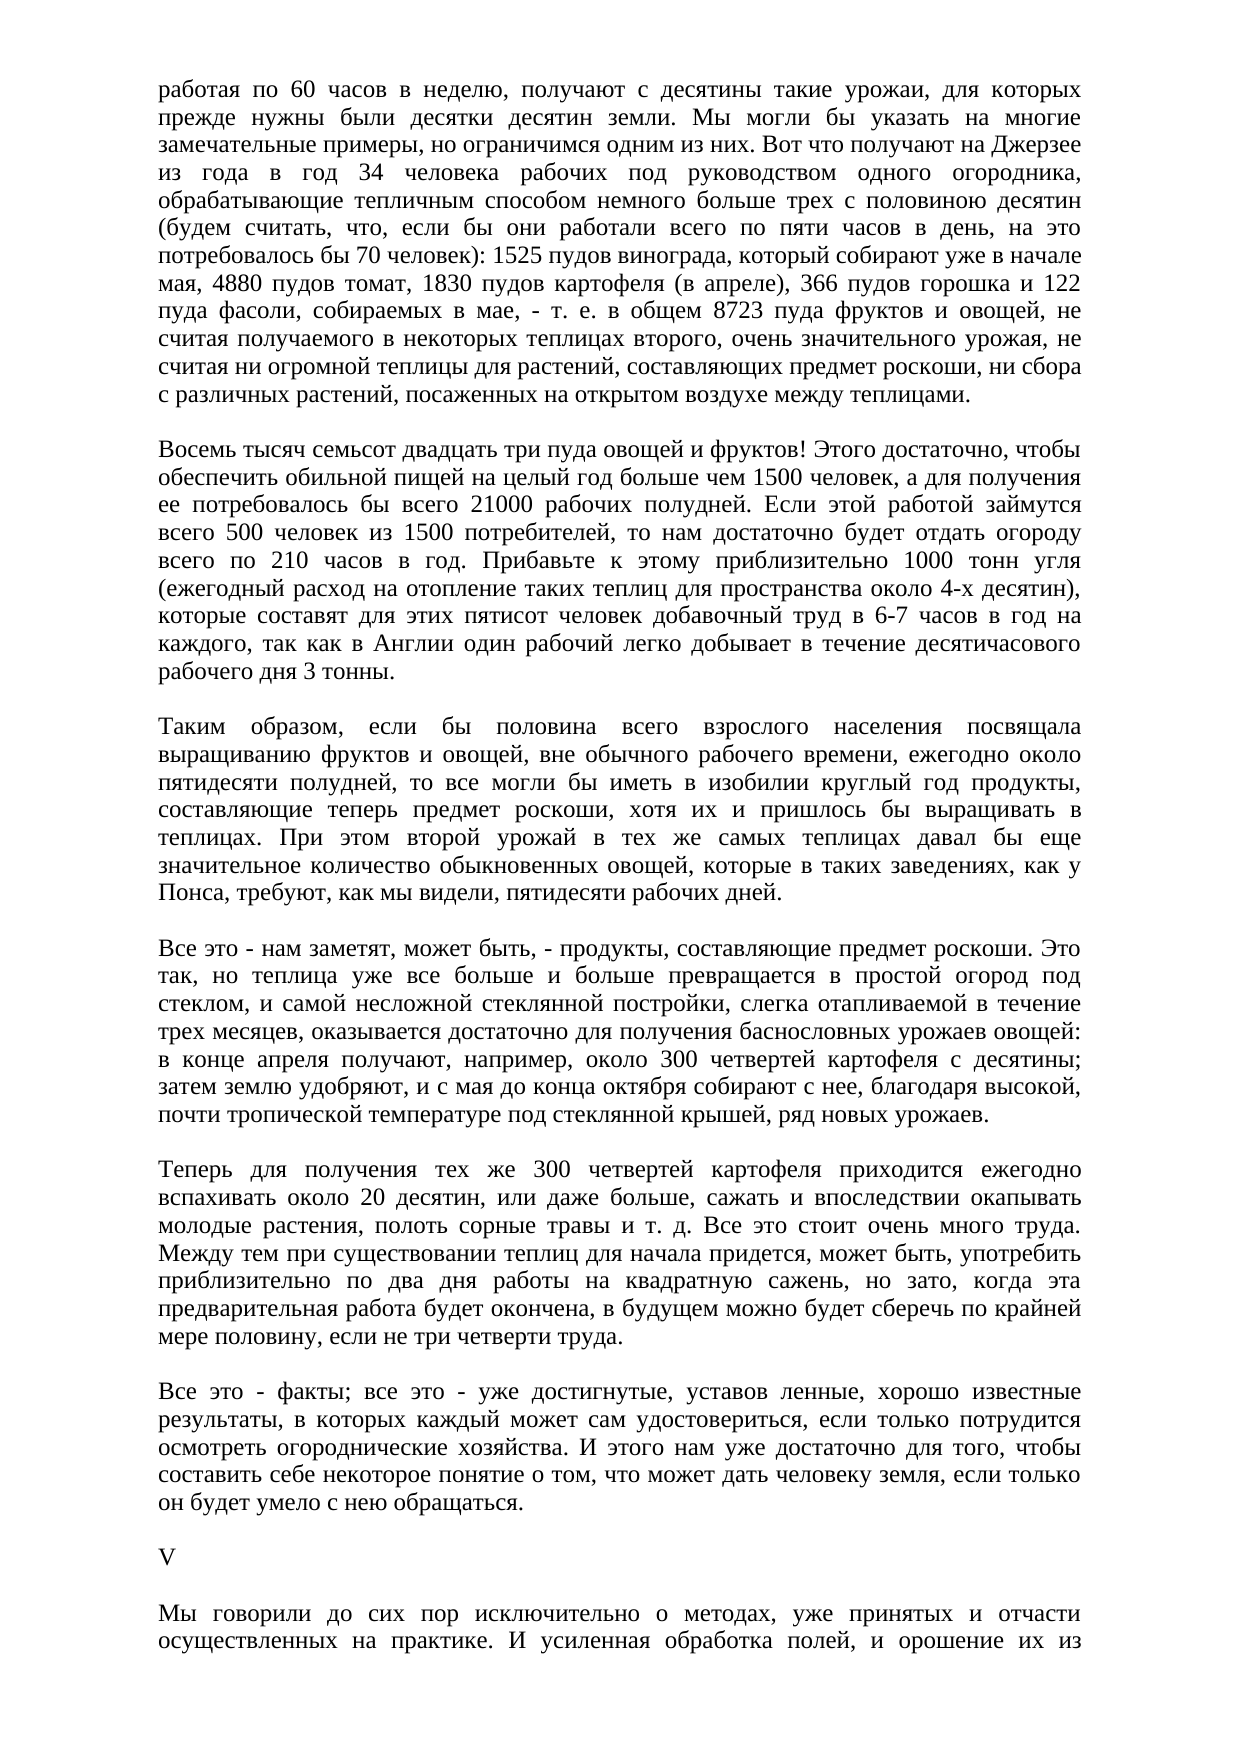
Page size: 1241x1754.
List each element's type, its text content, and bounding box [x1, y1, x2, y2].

text Все это - нам заметят, может быть, - продукты, составляющие предмет роскоши. Это так, но теплица уже все больше и больше превращается в простой огород под стеклом, и самой несложной стеклянной постройки, слегка отапливаемой в течение трех месяцев, оказывается достаточно для получения баснословных урожаев овощей: в конце апреля получают, например, около 300 четвертей картофеля с десятины; затем землю удобряют, и с мая до конца октября собирают с нее, благодаря высокой, почти тропической температуре под стеклянной крышей, ряд новых урожаев. [158, 934, 1082, 1128]
text Восемь тысяч семьсот двадцать три пуда овощей и фруктов! Этого достаточно, чтобы обеспечить обильной пищей на целый год больше чем 1500 человек, а для получения ее потребовалось бы всего 21000 рабочих полудней. Если этой работой займутся всего 500 человек из 1500 потребителей, то нам достаточно будет отдать огороду всего по 210 часов в год. Прибавьте к этому приблизительно 1000 тонн угля (ежегодный расход на отопление таких теплиц для пространства около 4-х десятин), которые составят для этих пятисот человек добавочный труд в 6-7 часов в год на каждого, так как в Англии один рабочий легко добывает в течение десятичасового рабочего дня 3 тонны. [158, 435, 1082, 684]
text работая по 60 часов в неделю, получают с десятины такие урожаи, для которых прежде нужны были десятки десятин земли. Мы могли бы указать на многие замечательные примеры, но ограничимся одним из них. Вот что получают на Джерзее из года в год 34 человека рабочих под руководством одного огородника, обрабатывающие тепличным способом немного больше трех с половиною десятин (будем считать, что, если бы они работали всего по пяти часов в день, на это потребовалось бы 70 человек): 1525 пудов винограда, который собирают уже в начале мая, 4880 пудов томат, 1830 пудов картофеля (в апреле), 366 пудов горошка и 122 пуда фасоли, собираемых в мае, - т. е. в общем 8723 пуда фруктов и овощей, не считая получаемого в некоторых теплицах второго, очень значительного урожая, не считая ни огромной теплицы для растений, составляющих предмет роскоши, ни сбора с различных растений, посаженных на открытом воздухе между теплицами. [158, 75, 1082, 407]
text Теперь для получения тех же 300 четвертей картофеля приходится ежегодно вспахивать около 20 десятин, или даже больше, сажать и впоследствии окапывать молодые растения, полоть сорные травы и т. д. Все это стоит очень много труда. Между тем при существовании теплиц для начала придется, может быть, употребить приблизительно по два дня работы на квадратную сажень, но зато, когда эта предварительная работа будет окончена, в будущем можно будет сберечь по крайней мере половину, если не три четверти труда. [158, 1156, 1082, 1349]
text Мы говорили до сих пор исключительно о методах, уже принятых и отчасти осуществленных на практике. И усиленная обработка полей, и орошение их из [158, 1599, 1082, 1654]
text Все это - факты; все это - уже достигнутые, уставов ленные, хорошо известные результаты, в которых каждый может сам удостовериться, если только потрудится осмотреть огороднические хозяйства. И этого нам уже достаточно для того, чтобы составить себе некоторое понятие о том, что может дать человеку земля, если только он будет умело с нею обращаться. [158, 1377, 1082, 1516]
text V [158, 1543, 1082, 1571]
text Таким образом, если бы половина всего взрослого населения посвящала выращиванию фруктов и овощей, вне обычного рабочего времени, ежегодно около пятидесяти полудней, то все могли бы иметь в изобилии круглый год продукты, составляющие теперь предмет роскоши, хотя их и пришлось бы выращивать в теплицах. При этом второй урожай в тех же самых теплицах давал бы еще значительное количество обыкновенных овощей, которые в таких заведениях, как у Понса, требуют, как мы видели, пятидесяти рабочих дней. [158, 712, 1082, 906]
